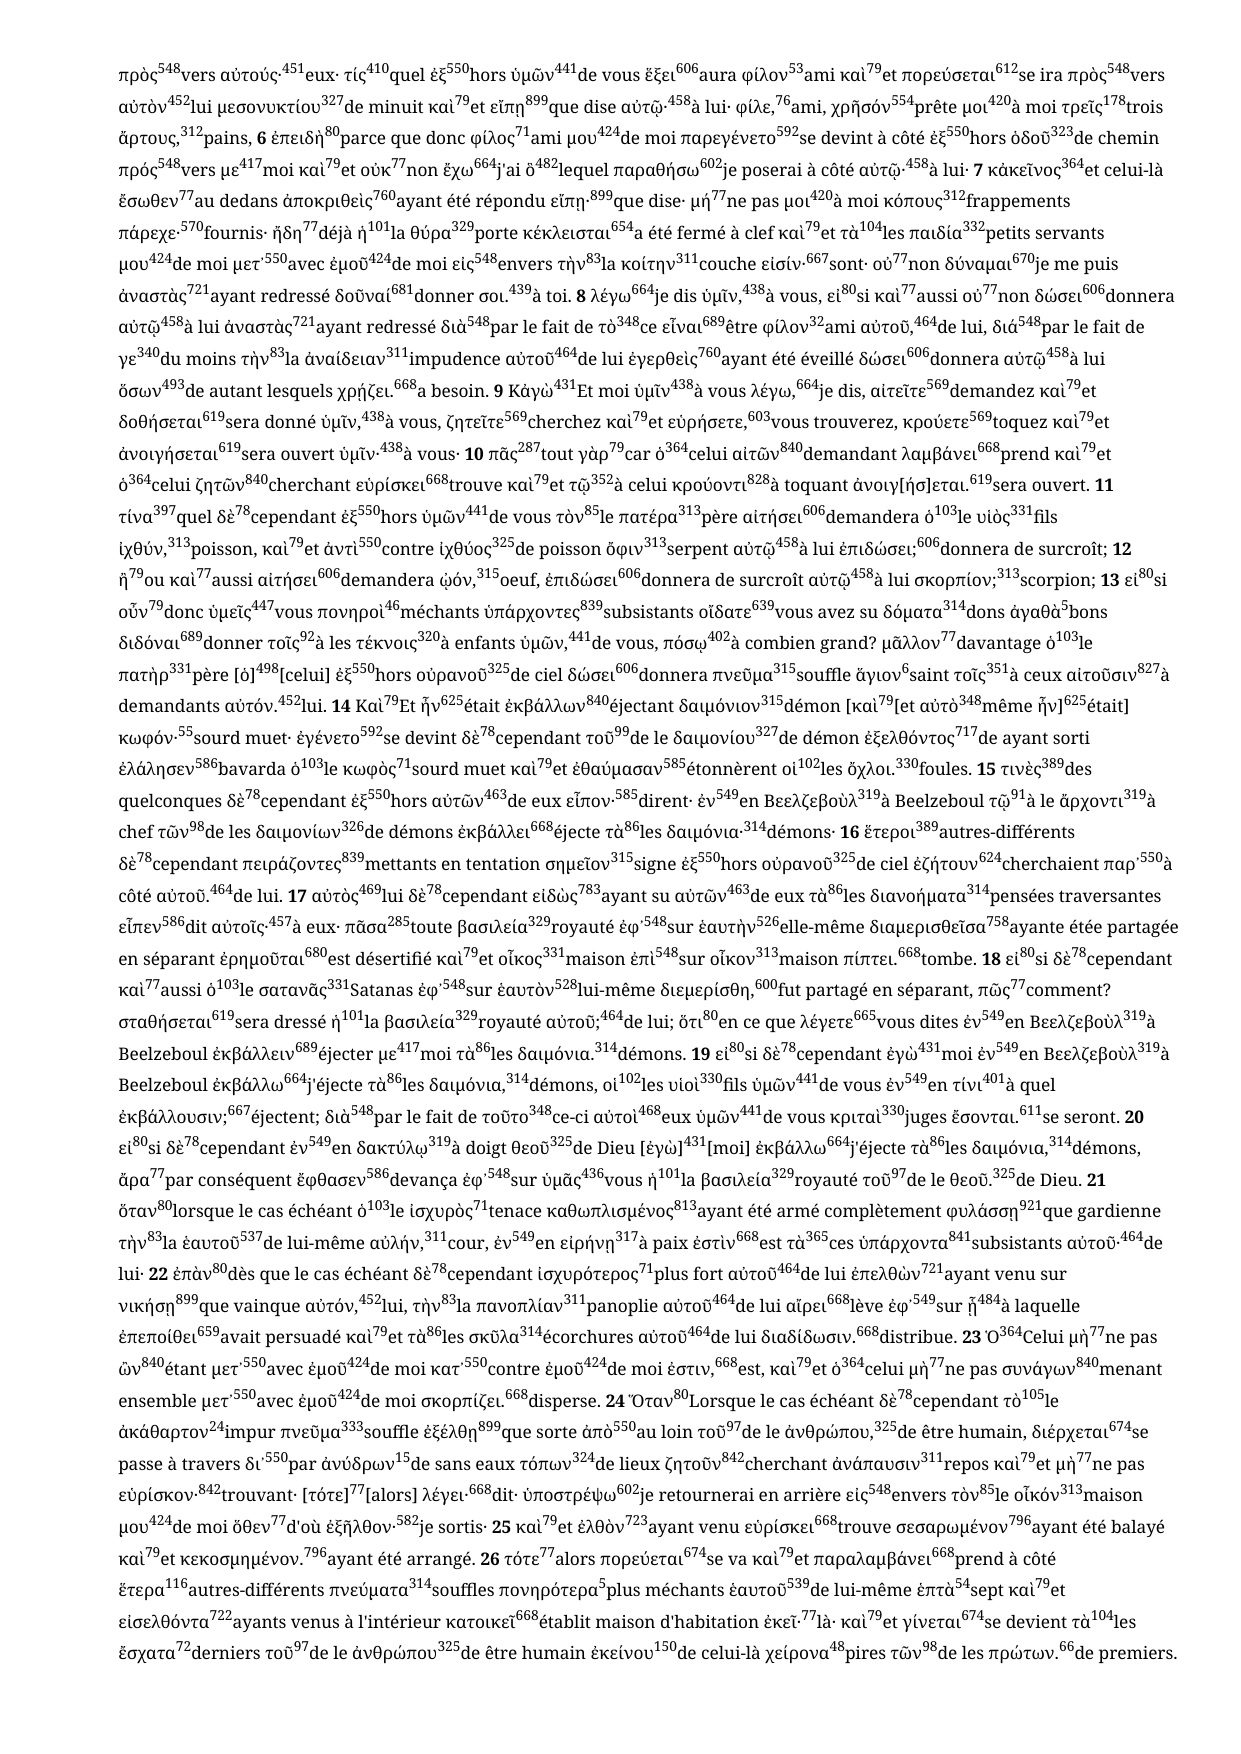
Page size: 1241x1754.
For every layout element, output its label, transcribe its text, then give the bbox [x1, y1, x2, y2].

text 1 Καὶ79Et ἐγένετο592se devint ἐν549en τῷ354à ce εἶναι689être αὐτὸν452lui ἐν549en τόπῳ319à lieu τινὶ275à un quelconque προσευχόμενον,849se priant, ὡς80comme ἐπαύσατο,592se pausa, εἶπέν586dit τις390un quelconque τῶν96de les μαθητῶν324de disciples αὐτοῦ464de lui πρὸς548vers αὐτόν·452lui· κύριε,337Maître, δίδαξον554enseigne ἡμᾶς416nous προσεύχεσθαι,690se prier, καθὼς77de haut en bas comme καὶ77aussi Ἰωάννης331Ioannes ἐδίδαξεν586enseigna τοὺς84les μαθητὰς312disciples αὐτοῦ.464de lui. 2 εἶπεν586dit δὲ78cependant αὐτοῖς·457à eux· ὅταν80lorsque le cas échéant προσεύχησθε924que vous vous priiez λέγετε·569dites· Πάτερ,337Père, ἁγιασθήτω565soit sanctifié τὸ105le ὄνομά333nom σου·442de toi· ἐλθέτω556vienne ἡ101la βασιλεία329royauté σου·442de toi· 3 τὸν85le ἄρτον313pain ἡμῶν423de nous τὸν85le ἐπιούσιον4supersubstantiel δίδου570donne ἡμῖν419à nous τὸ348ce καθ᾽548selon ἡμέραν·311journée· 4 καὶ79et ἄφες554abandonne ἡμῖν419à nous τὰς82les ἁμαρτίας310fautes ἡμῶν,423de nous, καὶ77aussi γὰρ79car αὐτοὶ512nous-mêmes ἀφίομεν663nous abandonnons παντὶ378à tout ὀφείλοντι828à devant ἡμῖν·419à nous· καὶ79et μὴ77ne pas εἰσενέγκῃς897que tu importes ἡμᾶς416nous εἰς548envers πειρασμόν.313tentation. 5 Καὶ79Et εἶπεν586dit πρὸς548vers αὐτούς·451eux· τίς410quel ἐξ550hors ὑμῶν441de vous ἕξει606aura φίλον53ami καὶ79et πορεύσεται612se ira πρὸς548vers αὐτὸν452lui μεσονυκτίου327de minuit καὶ79et εἴπῃ899que dise αὐτῷ·458à lui· φίλε,76ami, χρῆσόν554prête μοι420à moi τρεῖς178trois ἄρτους,312pains, 6 ἐπειδὴ80parce que donc φίλος71ami μου424de moi παρεγένετο592se devint à côté ἐξ550hors ὁδοῦ323de chemin πρός548vers με417moi καὶ79et οὐκ77non ἔχω664j'ai ὃ482lequel παραθήσω602je poserai à côté αὐτῷ·458à lui· 7 κἀκεῖνος364et celui-là ἔσωθεν77au dedans ἀποκριθεὶς760ayant été répondu εἴπῃ·899que dise· μή77ne pas μοι420à moi κόπους312frappements πάρεχε·570fournis· ἤδη77déjà ἡ101la θύρα329porte κέκλεισται654a été fermé à clef καὶ79et τὰ104les παιδία332petits servants μου424de moi μετ᾽550avec ἐμοῦ424de moi εἰς548envers τὴν83la κοίτην311couche εἰσίν·667sont· οὐ77non δύναμαι670je me puis ἀναστὰς721ayant redressé δοῦναί681donner σοι.439à toi. 8 λέγω664je dis ὑμῖν,438à vous, εἰ80si καὶ77aussi οὐ77non δώσει606donnera αὐτῷ458à lui ἀναστὰς721ayant redressé διὰ548par le fait de τὸ348ce εἶναι689être φίλον32ami αὐτοῦ,464de lui, διά548par le fait de γε340du moins τὴν83la ἀναίδειαν311impudence αὐτοῦ464de lui ἐγερθεὶς760ayant été éveillé δώσει606donnera αὐτῷ458à lui ὅσων493de autant lesquels χρῄζει.668a besoin. 9 Κἀγὼ431Et moi ὑμῖν438à vous λέγω,664je dis, αἰτεῖτε569demandez καὶ79et δοθήσεται619sera donné ὑμῖν,438à vous, ζητεῖτε569cherchez καὶ79et εὑρήσετε,603vous trouverez, κρούετε569toquez καὶ79et ἀνοιγήσεται619sera ouvert ὑμῖν·438à vous· 10 πᾶς287tout γὰρ79car ὁ364celui αἰτῶν840demandant λαμβάνει668prend καὶ79et ὁ364celui ζητῶν840cherchant εὑρίσκει668trouve καὶ79et τῷ352à celui κρούοντι828à toquant ἀνοιγ[ήσ]εται.619sera ouvert. 11 τίνα397quel δὲ78cependant ἐξ550hors ὑμῶν441de vous τὸν85le πατέρα313père αἰτήσει606demandera ὁ103le υἱὸς331fils ἰχθύν,313poisson, καὶ79et ἀντὶ550contre ἰχθύος325de poisson ὄφιν313serpent αὐτῷ458à lui ἐπιδώσει;606donnera de surcroît; 12 ἢ79ou καὶ77aussi αἰτήσει606demandera ᾠόν,315oeuf, ἐπιδώσει606donnera de surcroît αὐτῷ458à lui σκορπίον;313scorpion; 13 εἰ80si οὖν79donc ὑμεῖς447vous πονηροὶ46méchants ὑπάρχοντες839subsistants οἴδατε639vous avez su δόματα314dons ἀγαθὰ5bons διδόναι689donner τοῖς92à les τέκνοις320à enfants ὑμῶν,441de vous, πόσῳ402à combien grand? μᾶλλον77davantage ὁ103le πατὴρ331père [ὁ]498[celui] ἐξ550hors οὐρανοῦ325de ciel δώσει606donnera πνεῦμα315souffle ἅγιον6saint τοῖς351à ceux αἰτοῦσιν827à demandants αὐτόν.452lui. 14 Καὶ79Et ἦν625était ἐκβάλλων840éjectant δαιμόνιον315démon [καὶ79[et αὐτὸ348même ἦν]625était] κωφόν·55sourd muet· ἐγένετο592se devint δὲ78cependant τοῦ99de le δαιμονίου327de démon ἐξελθόντος717de ayant sorti ἐλάλησεν586bavarda ὁ103le κωφὸς71sourd muet καὶ79et ἐθαύμασαν585étonnèrent οἱ102les ὄχλοι.330foules. 15 τινὲς389des quelconques δὲ78cependant ἐξ550hors αὐτῶν463de eux εἶπον·585dirent· ἐν549en Βεελζεβοὺλ319à Beelzeboul τῷ91à le ἄρχοντι319à chef τῶν98de les δαιμονίων326de démons ἐκβάλλει668éjecte τὰ86les δαιμόνια·314démons· 16 ἕτεροι389autres-différents δὲ78cependant πειράζοντες839mettants en tentation σημεῖον315signe ἐξ550hors οὐρανοῦ325de ciel ἐζήτουν624cherchaient παρ᾽550à côté αὐτοῦ.464de lui. 17 αὐτὸς469lui δὲ78cependant εἰδὼς783ayant su αὐτῶν463de eux τὰ86les διανοήματα314pensées traversantes εἶπεν586dit αὐτοῖς·457à eux· πᾶσα285toute βασιλεία329royauté ἐφ᾽548sur ἑαυτὴν526elle-même διαμερισθεῖσα758ayante étée partagée en séparant ἐρημοῦται680est désertifié καὶ79et οἶκος331maison ἐπὶ548sur οἶκον313maison πίπτει.668tombe. 18 εἰ80si δὲ78cependant καὶ77aussi ὁ103le σατανᾶς331Satanas ἐφ᾽548sur ἑαυτὸν528lui-même διεμερίσθη,600fut partagé en séparant, πῶς77comment? σταθήσεται619sera dressé ἡ101la βασιλεία329royauté αὐτοῦ;464de lui; ὅτι80en ce que λέγετε665vous dites ἐν549en Βεελζεβοὺλ319à Beelzeboul ἐκβάλλειν689éjecter με417moi τὰ86les δαιμόνια.314démons. 19 εἰ80si δὲ78cependant ἐγὼ431moi ἐν549en Βεελζεβοὺλ319à Beelzeboul ἐκβάλλω664j'éjecte τὰ86les δαιμόνια,314démons, οἱ102les υἱοὶ330fils ὑμῶν441de vous ἐν549en τίνι401à quel ἐκβάλλουσιν;667éjectent; διὰ548par le fait de τοῦτο348ce-ci αὐτοὶ468eux ὑμῶν441de vous κριταὶ330juges ἔσονται.611se seront. 20 εἰ80si δὲ78cependant ἐν549en δακτύλῳ319à doigt θεοῦ325de Dieu [ἐγὼ]431[moi] ἐκβάλλω664j'éjecte τὰ86les δαιμόνια,314démons, ἄρα77par conséquent ἔφθασεν586devança ἐφ᾽548sur ὑμᾶς436vous ἡ101la βασιλεία329royauté τοῦ97de le θεοῦ.325de Dieu. 21 ὅταν80lorsque le cas échéant ὁ103le ἰσχυρὸς71tenace καθωπλισμένος813ayant été armé complètement φυλάσσῃ921que gardienne τὴν83la ἑαυτοῦ537de lui-même αὐλήν,311cour, ἐν549en εἰρήνῃ317à paix ἐστὶν668est τὰ365ces ὑπάρχοντα841subsistants αὐτοῦ·464de lui· 22 ἐπὰν80dès que le cas échéant δὲ78cependant ἰσχυρότερος71plus fort αὐτοῦ464de lui ἐπελθὼν721ayant venu sur νικήσῃ899que vainque αὐτόν,452lui, τὴν83la πανοπλίαν311panoplie αὐτοῦ464de lui αἴρει668lève ἐφ᾽549sur ᾗ484à laquelle ἐπεποίθει659avait persuadé καὶ79et τὰ86les σκῦλα314écorchures αὐτοῦ464de lui διαδίδωσιν.668distribue. 23 Ὁ364Celui μὴ77ne pas ὢν840étant μετ᾽550avec ἐμοῦ424de moi κατ᾽550contre ἐμοῦ424de moi ἐστιν,668est, καὶ79et ὁ364celui μὴ77ne pas συνάγων840menant ensemble μετ᾽550avec ἐμοῦ424de moi σκορπίζει.668disperse. 24 Ὅταν80Lorsque le cas échéant δὲ78cependant τὸ105le ἀκάθαρτον24impur πνεῦμα333souffle ἐξέλθῃ899que sorte ἀπὸ550au loin τοῦ97de le ἀνθρώπου,325de être humain, διέρχεται674se passe à travers δι᾽550par ἀνύδρων15de sans eaux τόπων324de lieux ζητοῦν842cherchant ἀνάπαυσιν311repos καὶ79et μὴ77ne pas εὑρίσκον·842trouvant· [τότε]77[alors] λέγει·668dit· ὑποστρέψω602je retournerai en arrière εἰς548envers τὸν85le οἶκόν313maison μου424de moi ὅθεν77d'où ἐξῆλθον·582je sortis· 25 καὶ79et ἐλθὸν723ayant venu εὑρίσκει668trouve σεσαρωμένον796ayant été balayé καὶ79et κεκοσμημένον.796ayant été arrangé. 26 τότε77alors πορεύεται674se va καὶ79et παραλαμβάνει668prend à côté ἕτερα116autres-différents πνεύματα314souffles πονηρότερα5plus méchants ἑαυτοῦ539de lui-même ἑπτὰ54sept καὶ79et εἰσελθόντα722ayants venus à l'intérieur κατοικεῖ668établit maison d'habitation ἐκεῖ·77là· καὶ79et γίνεται674se devient τὰ104les ἔσχατα72derniers τοῦ97de le ἀνθρώπου325de être humain ἐκείνου150de celui-là χείρονα48pires τῶν98de les πρώτων.66de premiers. 27 Ἐγένετο592Se devint δὲ78cependant ἐν549en τῷ354à ce λέγειν689dire αὐτὸν452lui ταῦτα347ces-ci ἐπάρασά719ayante surélevée τις285une quelconque φωνὴν311voix γυνὴ329femme ἐκ550hors τοῦ97de le ὄχλου325de foule εἶπεν586dit αὐτῷ·458à lui· μακαρία45bienheureuse ἡ101la κοιλία329cavité ventrale ἡ362celle βαστάσασά719ayante mise en charge σε437toi καὶ79et μαστοὶ330seins οὓς479lesquels ἐθήλασας.584tu allaitas. 28 αὐτὸς469lui δὲ78cependant εἶπεν·586dit· μενοῦν340certes donc au moins μακάριοι46bienheureux οἱ363ceux ἀκούοντες839écoutants τὸν85le λόγον313discours τοῦ97de le θεοῦ325de Dieu καὶ79et φυλάσσοντες.839gardiennants. 29 Τῶν96de Les δὲ78cependant ὄχλων324de foules ἐπαθροιζομένων884de étants réunis en plus ἤρξατο592se origina λέγειν·689dire· ἡ101la γενεὰ329génération αὕτη154celle-ci γενεὰ329génération πονηρά20méchante ἐστιν·668est· σημεῖον315signe ζητεῖ,668cherche, καὶ79et σημεῖον333signe οὐ77non δοθήσεται619sera donné αὐτῇ456à elle εἰ551si μὴ77ne pas τὸ105le σημεῖον333signe Ἰωνᾶ.325de Ionas. 30 καθὼς77de haut en bas comme γὰρ79car ἐγένετο592se devint Ἰωνᾶς331Ionas τοῖς90à les Νινευίταις318à Ninevites σημεῖον,333signe, οὕτως77ainsi ἔσται612se sera καὶ77aussi ὁ103le υἱὸς331fils τοῦ97de le ἀνθρώπου325de être humain τῇ89à la γενεᾷ317à génération ταύτῃ.142à celle-ci. 31 βασίλισσα329reine νότου325de sud ἐγερθήσεται619sera éveillé ἐν549en τῇ89à la κρίσει317à jugement μετὰ550avec τῶν96de les ἀνδρῶν324de hommes τῆς95de la γενεᾶς323de génération ταύτης148de celle-ci καὶ79et κατακρινεῖ606jugera contre αὐτούς,451eux, ὅτι80en ce que ἦλθεν586vint ἐκ550hors τῶν98de les περάτων326de limites τῆς95de la γῆς323de terre ἀκοῦσαι681écouter τὴν83la σοφίαν311sagesse Σολομῶνος,325de Solomon, καὶ79et ἰδοὺ306voici πλεῖον73plus nombreusement Σολομῶνος325de Solomon ὧδε.77ici. 32 ἄνδρες330hommes Νινευῖται330Ninevites ἀναστήσονται611se redresseront ἐν549en τῇ89à la κρίσει317à jugement μετὰ550avec τῆς95de la γενεᾶς323de génération ταύτης148de celle-ci καὶ79et κατακρινοῦσιν605jugeront contre αὐτήν·450elle· ὅτι80en ce que μετενόησαν585transintelligèrent εἰς548envers τὸ87le κήρυγμα315annonce Ἰωνᾶ,325de Ionas, καὶ79et ἰδοὺ306voici πλεῖον73plus nombreusement Ἰωνᾶ325de Ionas ὧδε.77ici. 33 Οὐδεὶς390Aucun λύχνον313chandelle ἅψας721ayant touché εἰς548envers κρύπτην311cachette τίθησιν668pose [οὐδὲ79[non cependant ὑπὸ548sous τὸν85le μόδιον]313muid] ἀλλ᾽79mais ἐπὶ548sur τὴν83la λυχνίαν,311chandelier, ἵνα80afin que οἱ363ceux εἰσπορευόμενοι866se allants à l'intérieur τὸ87le φῶς315lumière βλέπωσιν.920que regardent. 34 Ὁ103Le λύχνος331chandelle τοῦ99de le σώματός327de corps ἐστιν668est ὁ103le ὀφθαλμός331oeil σου.442de toi. ὅταν80lorsque le cas échéant ὁ103le ὀφθαλμός331oeil σου442de toi ἁπλοῦς47simple ᾖ,921que soit, καὶ77aussi ὅλον289tout entier τὸ105le σῶμά333corps σου442de toi φωτεινόν49lumineux ἐστιν·668est· ἐπὰν80dès que le cas échéant δὲ78cependant πονηρὸς47méchant ᾖ,921que soit, καὶ77aussi τὸ105le σῶμά333corps σου442de toi σκοτεινόν.49ténébreux. 35 σκόπει570vise οὖν79donc μὴ80ne pas τὸ105le φῶς333lumière τὸ366ce ἐν549en σοὶ439à toi σκότος333ténèbre ἐστίν.668est. 36 εἰ80si οὖν79donc τὸ105le σῶμά333corps σου442de toi ὅλον289tout entier φωτεινόν,49lumineux, μὴ77ne pas ἔχον842ayant μέρος315part τι271un quelconque σκοτεινόν,6ténébreux, ἔσται612se sera φωτεινὸν49lumineux ὅλον289tout entier ὡς80comme ὅταν80lorsque le cas échéant ὁ103le λύχνος331chandelle τῇ89à la ἀστραπῇ317à éclair φωτίζῃ921que illumine σε.437toi. 37 Ἐν549En δὲ78cependant τῷ354à ce λαλῆσαι681bavarder ἐρωτᾷ668interroge αὐτὸν452lui Φαρισαῖος331Pharisien ὅπως80de telle manière que ἀριστήσῃ899que déjeune παρ᾽549à côté αὐτῷ·458à lui· εἰσελθὼν721ayant venu à l'intérieur δὲ78cependant ἀνέπεσεν.586tomba de bas en haut. 38 ὁ103le δὲ78cependant Φαρισαῖος331Pharisien ἰδὼν721ayant vu ἐθαύμασεν586étonna ὅτι80en ce que οὐ77non πρῶτον77premièrement ἐβαπτίσθη600fut baptisé πρὸ550d'avant τοῦ99de le ἀρίστου.327de déjeuner. 39 εἶπεν586dit δὲ78cependant ὁ103le κύριος331Maître πρὸς548vers αὐτόν·452lui· νῦν77maintenant ὑμεῖς447vous οἱ102les Φαρισαῖοι330Pharisiens τὸ348ce ἔξωθεν77au dehors τοῦ99de le ποτηρίου327de récipient à boire καὶ79et τοῦ97de le πίνακος325de planche καθαρίζετε,665vous purifiez, τὸ366ce δὲ78cependant ἔσωθεν77au dedans ὑμῶν441de vous γέμει668est plein ἁρπαγῆς323de rapine καὶ79et πονηρίας.323de méchanceté. 40 ἄφρονες,75insensés, οὐχ340non ὁ364celui ποιήσας721ayant fait τὸ348ce ἔξωθεν77au dehors καὶ77aussi τὸ348ce ἔσωθεν77au dedans ἐποίησεν;586fit; 41 πλὴν79toutefois τὰ347ces ἐνόντα823étants dedans δότε553donnez ἐλεημοσύνην,311acte de miséricorde, καὶ79et ἰδοὺ306voici πάντα391tous καθαρὰ48purs ὑμῖν438à vous ἐστιν.668est. 42 ἀλλ᾽79mais οὐαὶ304Ouai ὑμῖν438à vous τοῖς90à les Φαρισαίοις,318à Pharisiens, ὅτι80en ce que ἀποδεκατοῦτε665vous dîmez loin τὸ87le ἡδύοσμον315menthe καὶ79et τὸ87le πήγανον315rue καὶ79et πᾶν271tout λάχανον315légume καὶ79et παρέρχεσθε671vous vous passez à côté τὴν83la κρίσιν311jugement καὶ79et τὴν83la ἀγάπην311amour τοῦ97de le θεοῦ·325de Dieu· ταῦτα347ces-ci δὲ78cependant ἔδει625liait ποιῆσαι681faire κἀκεῖνα347et ces-là μὴ77ne pas παρεῖναι.681mettre à côté. 43 Οὐαὶ304Ouai ὑμῖν438à vous τοῖς90à les Φαρισαίοις,318à Pharisiens, ὅτι80en ce que ἀγαπᾶτε665vous aimez τὴν83la πρωτοκαθεδρίαν311premier siège ἐν549en ταῖς88à les συναγωγαῖς316à synagogues καὶ79et τοὺς84les ἀσπασμοὺς312salutations ἐν549en ταῖς88à les ἀγοραῖς.316à agoras. 44 Οὐαὶ304Ouai ὑμῖν,438à vous, ὅτι80en ce que ἐστὲ665vous êtes ὡς80comme τὰ104les μνημεῖα332mémoriaux τὰ104les ἄδηλα,23inévidents, καὶ79et οἱ102les ἄνθρωποι330êtres humains [οἱ]363[ceux] περιπατοῦντες839piétinants autour ἐπάνω77sur le haut οὐκ77non οἴδασιν.641ont su. 45 Ἀποκριθεὶς760Ayant été répondu δέ78cependant τις390un quelconque τῶν96de les νομικῶν64de légistes λέγει668dit αὐτῷ·458à lui· διδάσκαλε,337enseignant, ταῦτα347ces-ci λέγων840disant καὶ77aussi ἡμᾶς416nous ὑβρίζεις.666tu brutalises. 46 ὁ469celui δὲ78cependant εἶπεν·586dit· καὶ77aussi ὑμῖν438à vous τοῖς90à les νομικοῖς58à légistes οὐαί,304Ouai, ὅτι80en ce que φορτίζετε665vous chargez τοὺς84les ἀνθρώπους312êtres humains φορτία314charges δυσβάστακτα,5difficiles mises en charges, καὶ79et αὐτοὶ523vous-mêmes ἑνὶ59à un τῶν96de les δακτύλων324de doigts ὑμῶν441de vous οὐ77non προσψαύετε665vous tâtez vers τοῖς92à les φορτίοις.320à charges. 47 Οὐαὶ304Ouai ὑμῖν,438à vous, ὅτι80en ce que οἰκοδομεῖτε665vous édifiez en maison τὰ86les μνημεῖα314mémoriaux τῶν96de les προφητῶν,324de prophètes, οἱ102les δὲ78cependant πατέρες330pères ὑμῶν441de vous ἀπέκτειναν585tuèrent catégoriquement αὐτούς.451eux. 48 ἄρα77par conséquent μαρτυρεῖτε665vous témoignez καὶ79et συνευδοκεῖτε665vous estimez en bien avec τοῖς92à les ἔργοις320à travaux τῶν96de les πατέρων324de pères ὑμῶν,441de vous, ὅτι80en ce que αὐτοὶ468eux μὲν79certes ἀπέκτειναν585tuèrent catégoriquement αὐτούς,451eux, ὑμεῖς447vous δὲ78cependant οἰκοδομεῖτε.665vous édifiez en maison. 49 διὰ548par le fait de τοῦτο348ce-ci καὶ77aussi ἡ101la σοφία329sagesse τοῦ97de le θεοῦ325de Dieu εἶπεν·586dit· ἀποστελῶ602j'enverrai εἰς548envers αὐτοὺς451eux προφήτας312prophètes καὶ79et ἀποστόλους,312envoyés, καὶ79et ἐξ550hors αὐτῶν463de eux ἀποκτενοῦσιν605tueront catégoriquement καὶ79et διώξουσιν,605poursuivront, 50 ἵνα80afin que ἐκζητηθῇ911que soit recherché τὸ105le αἷμα333sang πάντων280de tous τῶν96de les προφητῶν324de prophètes τὸ366ce ἐκκεχυμένον815ayant été déversé ἀπὸ550au loin καταβολῆς323de fondation κόσμου325de monde ἀπὸ550au loin τῆς95de la γενεᾶς323de génération ταύτης,148de celle-ci, 51 ἀπὸ550au loin αἵματος327de sang Ἅβελ325de Abel ἕως552jusqu'à ce que αἵματος327de sang Ζαχαρίου325de Zacharia τοῦ358de celui ἀπολομένου734de se ayant dépéri μεταξὺ552entre τοῦ99de le θυσιαστηρίου327de autel des sacrifices καὶ79et τοῦ97de le οἴκου·325de maison· ναὶ304oui λέγω664je dis ὑμῖν,438à vous, ἐκζητηθήσεται619sera recherché ἀπὸ550au loin τῆς95de la γενεᾶς323de génération ταύτης.148de celle-ci. 52 Οὐαὶ304Ouai ὑμῖν438à vous τοῖς90à les νομικοῖς,58à légistes, ὅτι80en ce que ἤρατε583vous levâtes τὴν83la κλεῖδα311clef τῆς95de la γνώσεως·323de connaissance· αὐτοὶ523vous-mêmes οὐκ77non εἰσήλθατε583vous vîntes à l'intérieur καὶ79et τοὺς345ceux εἰσερχομένους848se venants à l'intérieur ἐκωλύσατε.583vous empêchâtes. 53 Κἀκεῖθεν77Et de là ἐξελθόντος716de ayant sorti αὐτοῦ464de lui ἤρξαντο591se originèrent οἱ102les γραμματεῖς330lettrés καὶ79et οἱ102les Φαρισαῖοι330Pharisiens δεινῶς77terriblement ἐνέχειν689tenir au-dedans καὶ79et ἀποστοματίζειν689faire palabrer αὐτὸν452lui περὶ550autour πλειόνων,66de plus nombreusement, 54 ἐνεδρεύοντες839embuscadants αὐτὸν452lui θηρεῦσαί681chasser τι375un quelconque ἐκ550hors τοῦ99de le στόματος327de bouche αὐτοῦ.464de lui. [118, 59, 1181, 1665]
